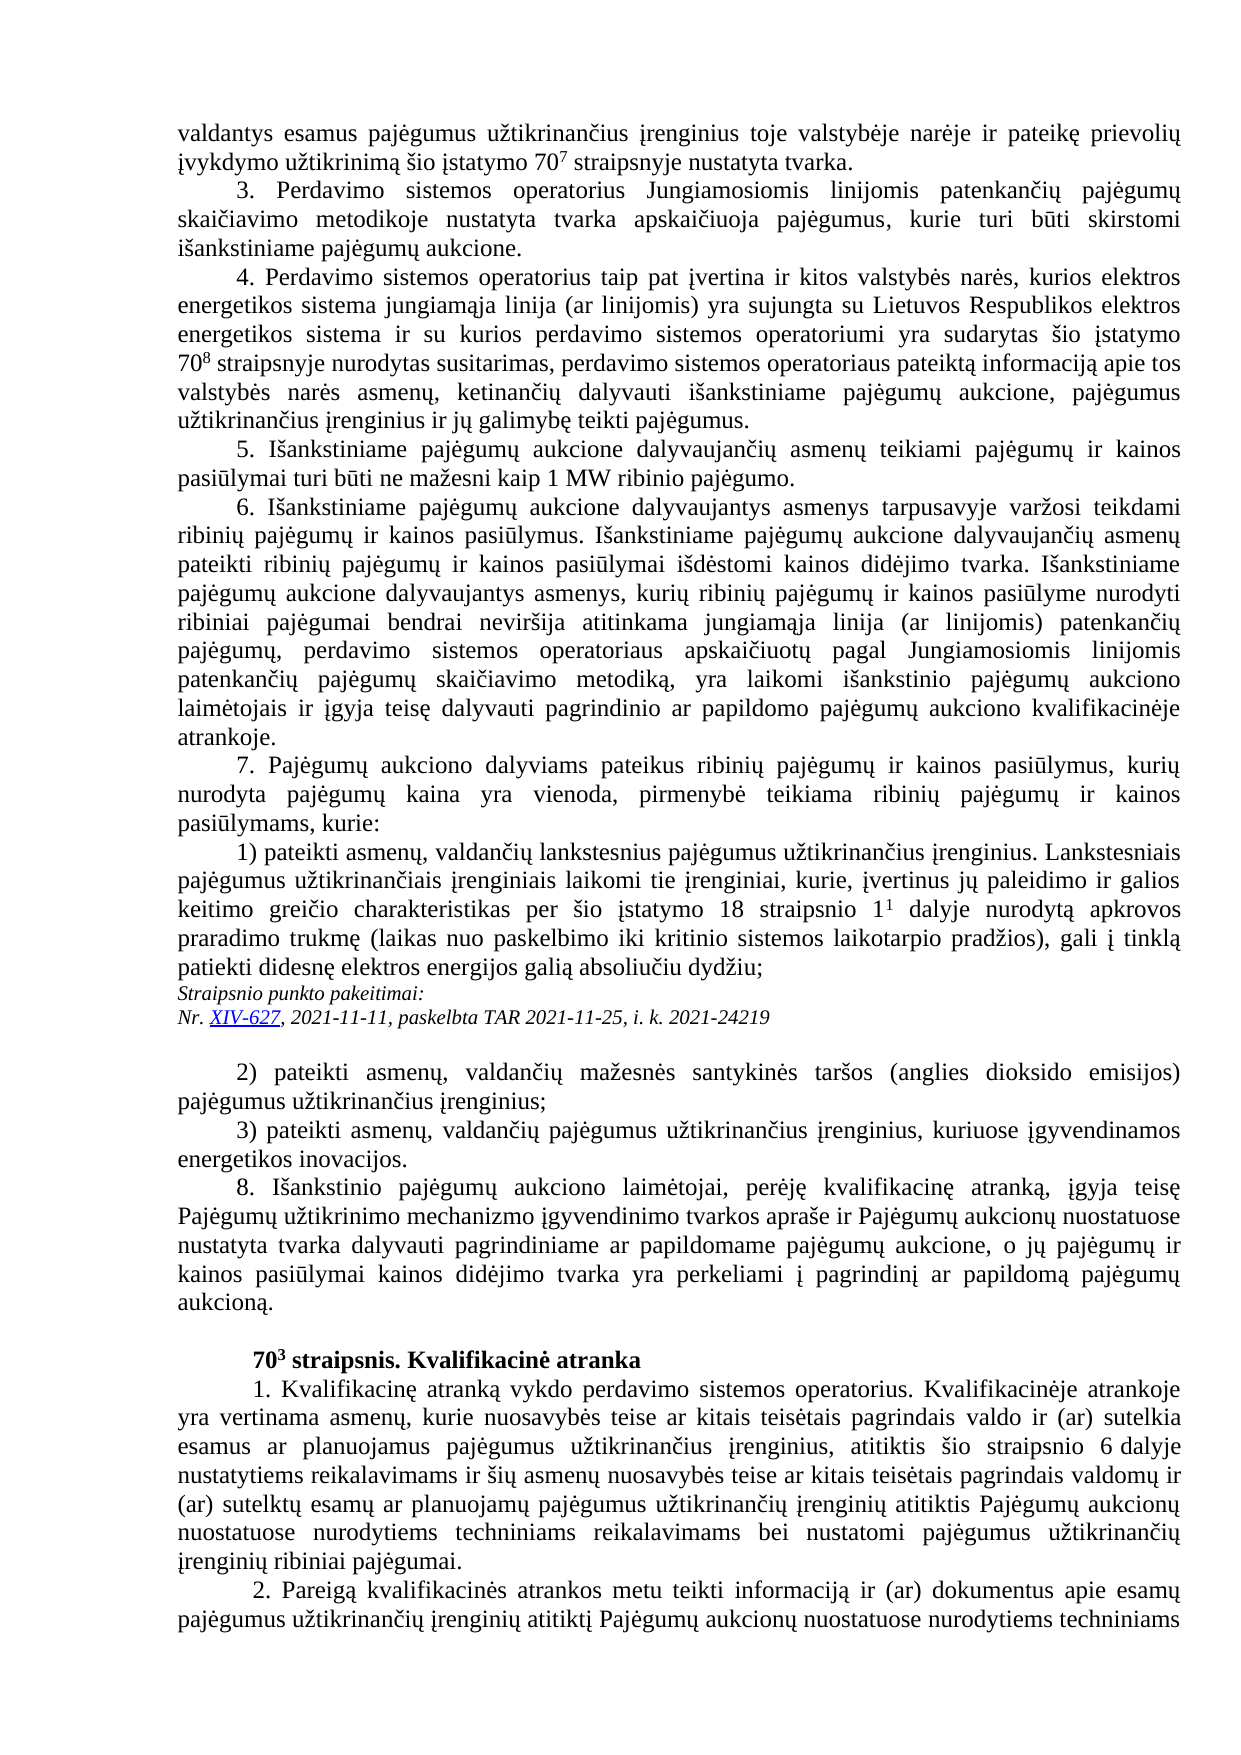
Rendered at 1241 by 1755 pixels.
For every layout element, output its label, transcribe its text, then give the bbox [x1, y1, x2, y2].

text Nr. XIV-627, 2021-11-11, paskelbta TAR 2021-11-25, i. k. 2021-24219 [177, 1005, 1181, 1029]
text 703 straipsnis. Kvalifikacinė atranka [177, 1345, 1181, 1374]
text 4. Perdavimo sistemos operatorius taip pat įvertina ir kitos valstybės narės, kurios elektros energetikos sistema jungiamąja linija (ar linijomis) yra sujungta su Lietuvos Respublikos elektros energetikos sistema ir su kurios perdavimo sistemos operatoriumi yra sudarytas šio įstatymo 708 straipsnyje nurodytas susitarimas, perdavimo sistemos operatoriaus pateiktą informaciją apie tos valstybės narės asmenų, ketinančių dalyvauti išankstiniame pajėgumų aukcione, pajėgumus užtikrinančius įrenginius ir jų galimybę teikti pajėgumus. [177, 262, 1181, 434]
text 3) pateikti asmenų, valdančių pajėgumus užtikrinančius įrenginius, kuriuose įgyvendinamos energetikos inovacijos. [177, 1115, 1181, 1172]
text 6. Išankstiniame pajėgumų aukcione dalyvaujantys asmenys tarpusavyje varžosi teikdami ribinių pajėgumų ir kainos pasiūlymus. Išankstiniame pajėgumų aukcione dalyvaujančių asmenų pateikti ribinių pajėgumų ir kainos pasiūlymai išdėstomi kainos didėjimo tvarka. Išankstiniame pajėgumų aukcione dalyvaujantys asmenys, kurių ribinių pajėgumų ir kainos pasiūlyme nurodyti ribiniai pajėgumai bendrai neviršija atitinkama jungiamąja linija (ar linijomis) patenkančių pajėgumų, perdavimo sistemos operatoriaus apskaičiuotų pagal Jungiamosiomis linijomis patenkančių pajėgumų skaičiavimo metodiką, yra laikomi išankstinio pajėgumų aukciono laimėtojais ir įgyja teisę dalyvauti pagrindinio ar papildomo pajėgumų aukciono kvalifikacinėje atrankoje. [177, 492, 1181, 751]
text 3. Perdavimo sistemos operatorius Jungiamosiomis linijomis patenkančių pajėgumų skaičiavimo metodikoje nustatyta tvarka apskaičiuoja pajėgumus, kurie turi būti skirstomi išankstiniame pajėgumų aukcione. [177, 176, 1181, 262]
text 8. Išankstinio pajėgumų aukciono laimėtojai, perėję kvalifikacinę atranką, įgyja teisę Pajėgumų užtikrinimo mechanizmo įgyvendinimo tvarkos apraše ir Pajėgumų aukcionų nuostatuose nustatyta tvarka dalyvauti pagrindiniame ar papildomame pajėgumų aukcione, o jų pajėgumų ir kainos pasiūlymai kainos didėjimo tvarka yra perkeliami į pagrindinį ar papildomą pajėgumų aukcioną. [177, 1172, 1181, 1316]
text 1. Kvalifikacinę atranką vykdo perdavimo sistemos operatorius. Kvalifikacinėje atrankoje yra vertinama asmenų, kurie nuosavybės teise ar kitais teisėtais pagrindais valdo ir (ar) sutelkia esamus ar planuojamus pajėgumus užtikrinančius įrenginius, atitiktis šio straipsnio 6 dalyje nustatytiems reikalavimams ir šių asmenų nuosavybės teise ar kitais teisėtais pagrindais valdomų ir (ar) sutelktų esamų ar planuojamų pajėgumus užtikrinančių įrenginių atitiktis Pajėgumų aukcionų nuostatuose nurodytiems techniniams reikalavimams bei nustatomi pajėgumus užtikrinančių įrenginių ribiniai pajėgumai. [177, 1374, 1181, 1575]
text 7. Pajėgumų aukciono dalyviams pateikus ribinių pajėgumų ir kainos pasiūlymus, kurių nurodyta pajėgumų kaina yra vienoda, pirmenybė teikiama ribinių pajėgumų ir kainos pasiūlymams, kurie: [177, 751, 1181, 837]
text 2. Pareigą kvalifikacinės atrankos metu teikti informaciją ir (ar) dokumentus apie esamų pajėgumus užtikrinančių įrenginių atitiktį Pajėgumų aukcionų nuostatuose nurodytiems techniniams [177, 1575, 1181, 1632]
text valdantys esamus pajėgumus užtikrinančius įrenginius toje valstybėje narėje ir pateikę prievolių įvykdymo užtikrinimą šio įstatymo 707 straipsnyje nustatyta tvarka. [177, 118, 1181, 176]
text 1) pateikti asmenų, valdančių lankstesnius pajėgumus užtikrinančius įrenginius. Lankstesniais pajėgumus užtikrinančiais įrenginiais laikomi tie įrenginiai, kurie, įvertinus jų paleidimo ir galios keitimo greičio charakteristikas per šio įstatymo 18 straipsnio 11 dalyje nurodytą apkrovos praradimo trukmę (laikas nuo paskelbimo iki kritinio sistemos laikotarpio pradžios), gali į tinklą patiekti didesnę elektros energijos galią absoliučiu dydžiu; [177, 837, 1181, 981]
text Straipsnio punkto pakeitimai: [177, 981, 1181, 1005]
text 5. Išankstiniame pajėgumų aukcione dalyvaujančių asmenų teikiami pajėgumų ir kainos pasiūlymai turi būti ne mažesni kaip 1 MW ribinio pajėgumo. [177, 434, 1181, 492]
text 2) pateikti asmenų, valdančių mažesnės santykinės taršos (anglies dioksido emisijos) pajėgumus užtikrinančius įrenginius; [177, 1057, 1181, 1115]
